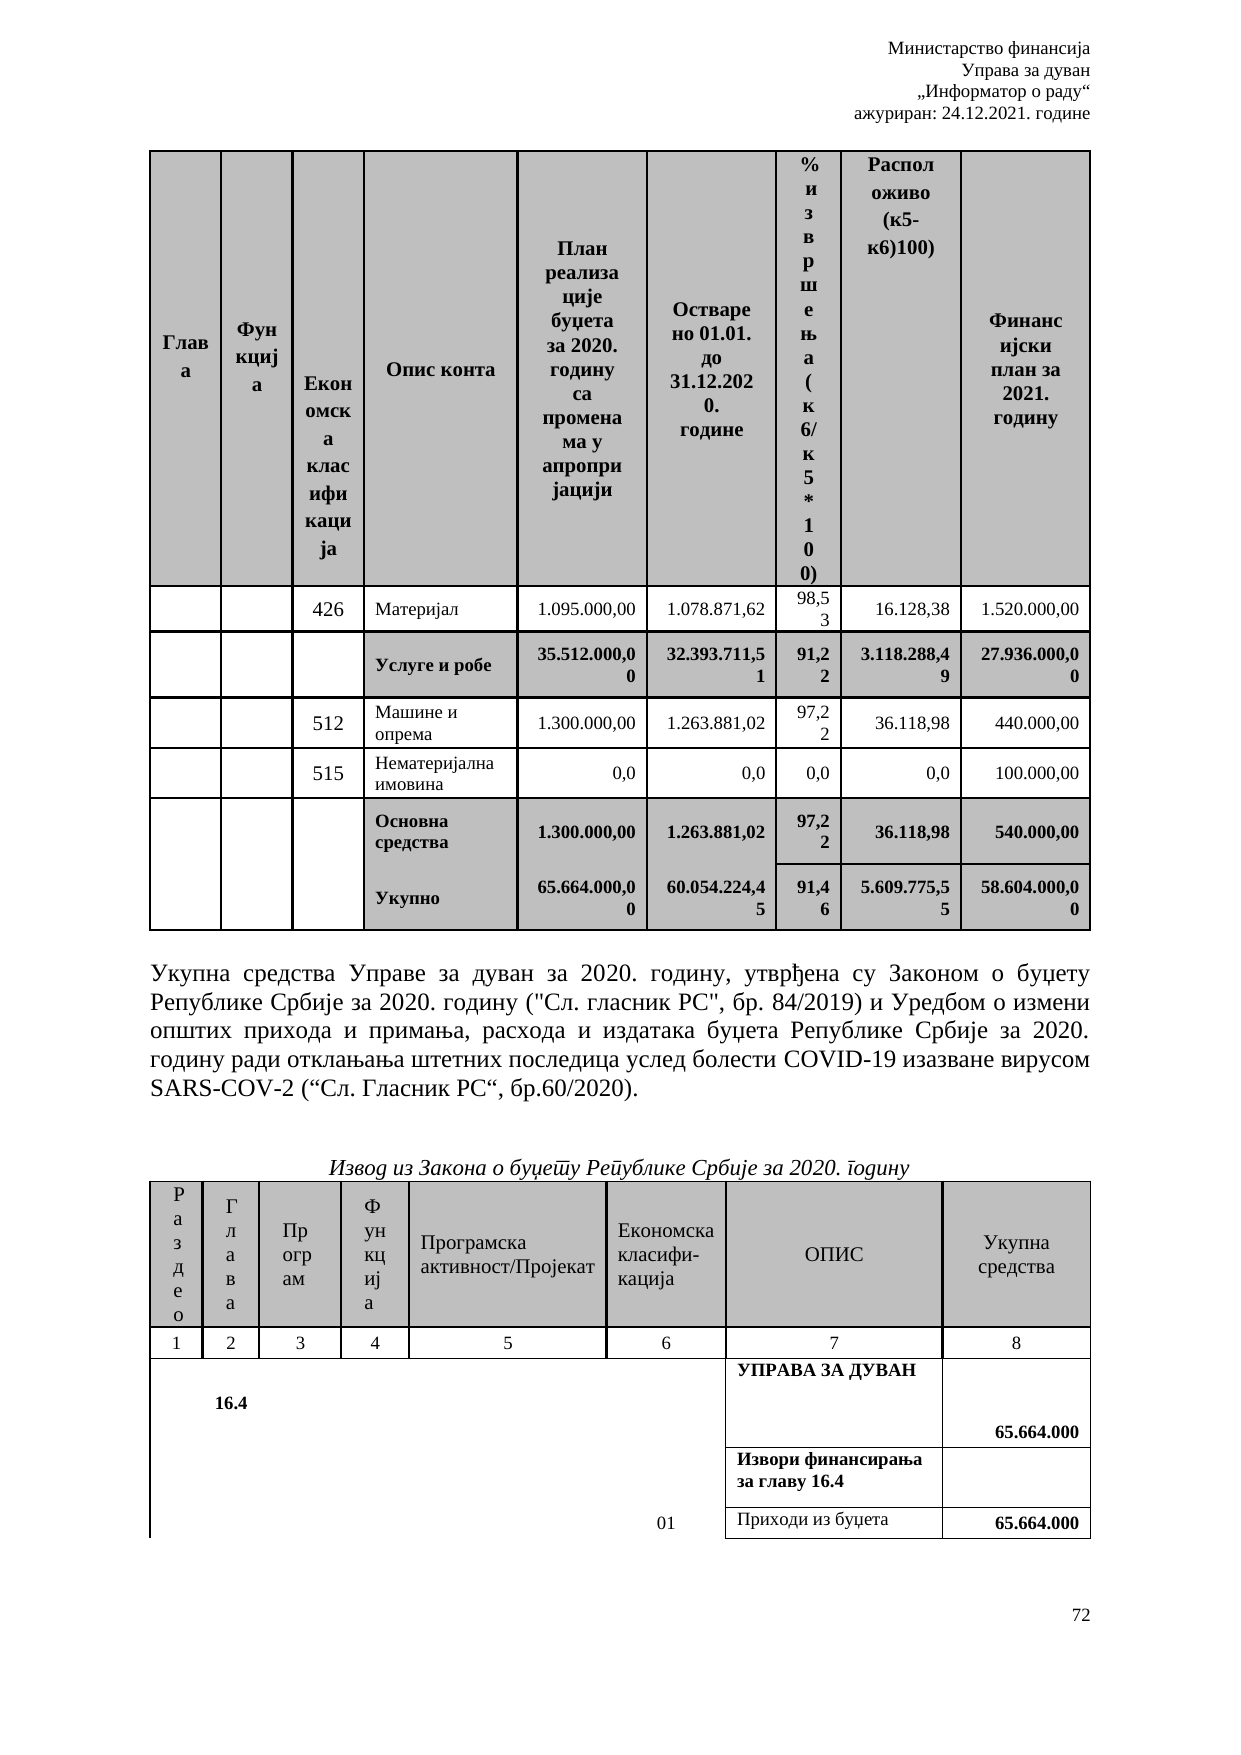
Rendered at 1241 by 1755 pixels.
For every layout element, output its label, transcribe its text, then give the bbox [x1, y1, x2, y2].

table_cell 0,0 [648, 749, 775, 797]
table_header ОПИС [727, 1182, 941, 1326]
table_cell 1.078.871,62 [648, 587, 775, 630]
table_cell [222, 633, 291, 696]
table_cell 100.000,00 [962, 749, 1089, 797]
table_cell [409, 1507, 606, 1538]
table_header Глава [151, 152, 220, 585]
table_cell [259, 1507, 341, 1538]
text Извод из Закона о буџету Републике Србије за 2020. годину [150, 1154, 1090, 1181]
table_cell [151, 1507, 202, 1538]
table_cell Услуге и робе [365, 633, 516, 696]
table_cell 01 [606, 1507, 725, 1538]
table_cell 6 [608, 1328, 725, 1357]
table_cell 1.300.000,00 [519, 699, 646, 747]
table_cell 58.604.000,00 [962, 865, 1089, 929]
table_cell 0,0 [842, 749, 960, 797]
table_cell 0,0 [519, 749, 646, 797]
table_header Остварено 01.01. до 31.12.2020. године [648, 152, 775, 585]
table_cell Основна средства [365, 799, 516, 863]
table_cell [341, 1359, 409, 1447]
table_cell 426 [294, 587, 363, 630]
table_cell [151, 799, 220, 863]
table_cell 16.4 [203, 1359, 259, 1447]
table_cell 440.000,00 [962, 699, 1089, 747]
table_cell 36.118,98 [842, 699, 960, 747]
table_header Финансијски план за 2021. годину [962, 152, 1089, 585]
table_cell Приходи из буџета [726, 1508, 942, 1538]
table_header % извршења (к6/к5*100) [777, 152, 840, 585]
table_cell 65.664.000 [943, 1508, 1090, 1538]
text Укупна средства Управе за дуван за 2020. годину, утврђена су Законом о буџету Републике Србије за 2020. годину ("Сл. гласник РС", бр. 84/2019) и Уредбом о измени општих прихода и примања, расхода и издатака буџета Републике Србије за 2020. годину ради отклањања штетних последица услед болести COVID-19 изазване вирусом SARS-COV-2 (“Сл. Гласник РС“, бр.60/2020). [150, 958, 1090, 1102]
table_cell 540.000,00 [962, 799, 1089, 863]
table_cell 32.393.711,51 [648, 633, 775, 696]
table_cell 4 [342, 1328, 408, 1357]
table_cell [151, 1359, 202, 1447]
table_cell 0,0 [777, 749, 840, 797]
table_cell 1.263.881,02 [648, 699, 775, 747]
table_cell [341, 1507, 409, 1538]
table_cell 5.609.775,55 [842, 865, 960, 929]
table_cell [409, 1447, 606, 1507]
table_cell [222, 749, 291, 797]
table_header План реализације буџета за 2020. годину са променама у апропријацији [519, 152, 646, 585]
table_cell 7 [727, 1328, 941, 1357]
table_cell 91,46 [777, 865, 840, 929]
table_cell [294, 633, 363, 696]
table_header Функција [342, 1182, 408, 1326]
table_cell [259, 1447, 341, 1507]
table_cell [409, 1359, 606, 1447]
table_cell [222, 863, 291, 929]
table_cell [151, 699, 220, 747]
table_cell [151, 863, 220, 929]
table_cell Машине и опрема [365, 699, 516, 747]
table_cell 512 [294, 699, 363, 747]
table_cell 97,22 [777, 699, 840, 747]
table_cell 98,53 [777, 587, 840, 630]
table_header Укупна средства [944, 1182, 1090, 1326]
table_cell 35.512.000,00 [519, 633, 646, 696]
table_cell [294, 863, 363, 929]
table_cell [151, 633, 220, 696]
table_cell 91,22 [777, 633, 840, 696]
table_cell [222, 799, 291, 863]
table_cell Нематеријална имовина [365, 749, 516, 797]
table_cell 1.300.000,00 [519, 799, 646, 863]
table_header Функција [222, 152, 291, 585]
table_cell 3 [260, 1328, 340, 1357]
table_cell [341, 1447, 409, 1507]
table_cell 1.095.000,00 [519, 587, 646, 630]
table_cell 1 [151, 1328, 201, 1357]
table_cell [222, 587, 291, 630]
table_cell 8 [944, 1328, 1090, 1357]
table_cell 27.936.000,00 [962, 633, 1089, 696]
table_cell 3.118.288,49 [842, 633, 960, 696]
table_header Глава [204, 1182, 258, 1326]
table_cell [151, 1447, 202, 1507]
table_header Програм [260, 1182, 340, 1326]
table_cell Укупно [365, 863, 516, 929]
table_cell 65.664.000,00 [519, 863, 646, 929]
table_header Програмска активност/Пројекат [410, 1182, 605, 1326]
table_cell УПРАВА ЗА ДУВАН [726, 1359, 942, 1447]
table_cell [606, 1447, 725, 1507]
table_cell Материјал [365, 587, 516, 630]
table_cell 97,22 [777, 799, 840, 863]
table_cell [222, 699, 291, 747]
table_cell [151, 587, 220, 630]
table_cell Извори финансирања за главу 16.4 [726, 1448, 942, 1507]
table_cell 16.128,38 [842, 587, 960, 630]
table_cell [606, 1359, 725, 1447]
table_cell 5 [410, 1328, 605, 1357]
table_cell [259, 1359, 341, 1447]
table_cell [151, 749, 220, 797]
table_cell 1.263.881,02 [648, 799, 775, 863]
table_cell [203, 1507, 259, 1538]
table_cell 1.520.000,00 [962, 587, 1089, 630]
table_header Економска класифи-кација [608, 1182, 725, 1326]
table_cell 60.054.224,45 [648, 863, 775, 929]
table_header Раздео [151, 1182, 201, 1326]
table_cell [943, 1448, 1090, 1507]
table_header Економска класификација [294, 152, 363, 585]
table_cell 2 [204, 1328, 258, 1357]
table_cell [203, 1447, 259, 1507]
table_cell 65.664.000 [943, 1359, 1090, 1447]
table_header Расположиво (к5-к6)100) [842, 152, 960, 585]
table_cell 515 [294, 749, 363, 797]
table_cell [294, 799, 363, 863]
table_header Опис конта [365, 152, 516, 585]
table_cell 36.118,98 [842, 799, 960, 863]
